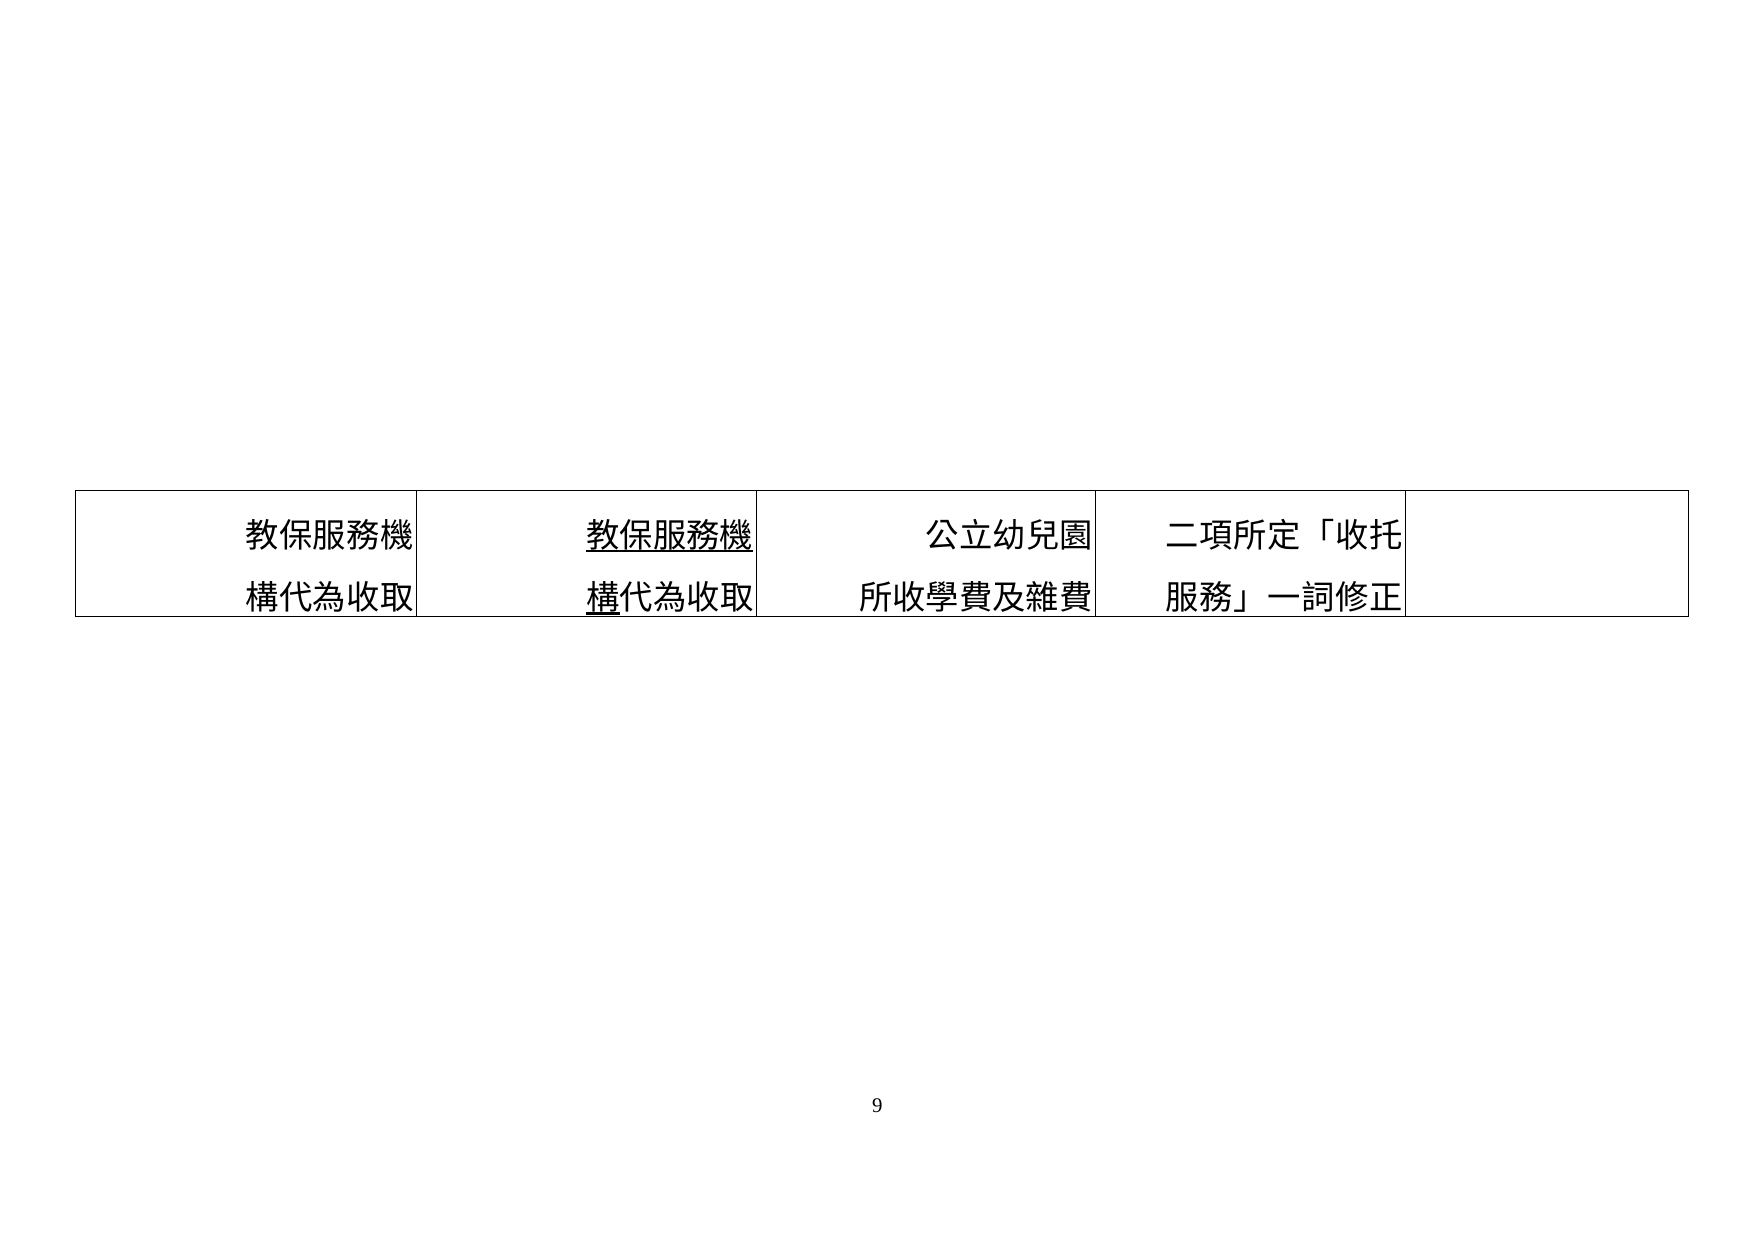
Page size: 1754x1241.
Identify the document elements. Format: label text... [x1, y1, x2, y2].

table_cell [1406, 491, 1688, 616]
table_cell 教保服務機構代為收取 [76, 491, 416, 616]
table_cell 公立幼兒園所收學費及雜費 [757, 491, 1095, 616]
table_cell 教保服務機構代為收取 [417, 491, 756, 616]
table_cell 二項所定「收托服務」一詞修正 [1096, 491, 1405, 616]
